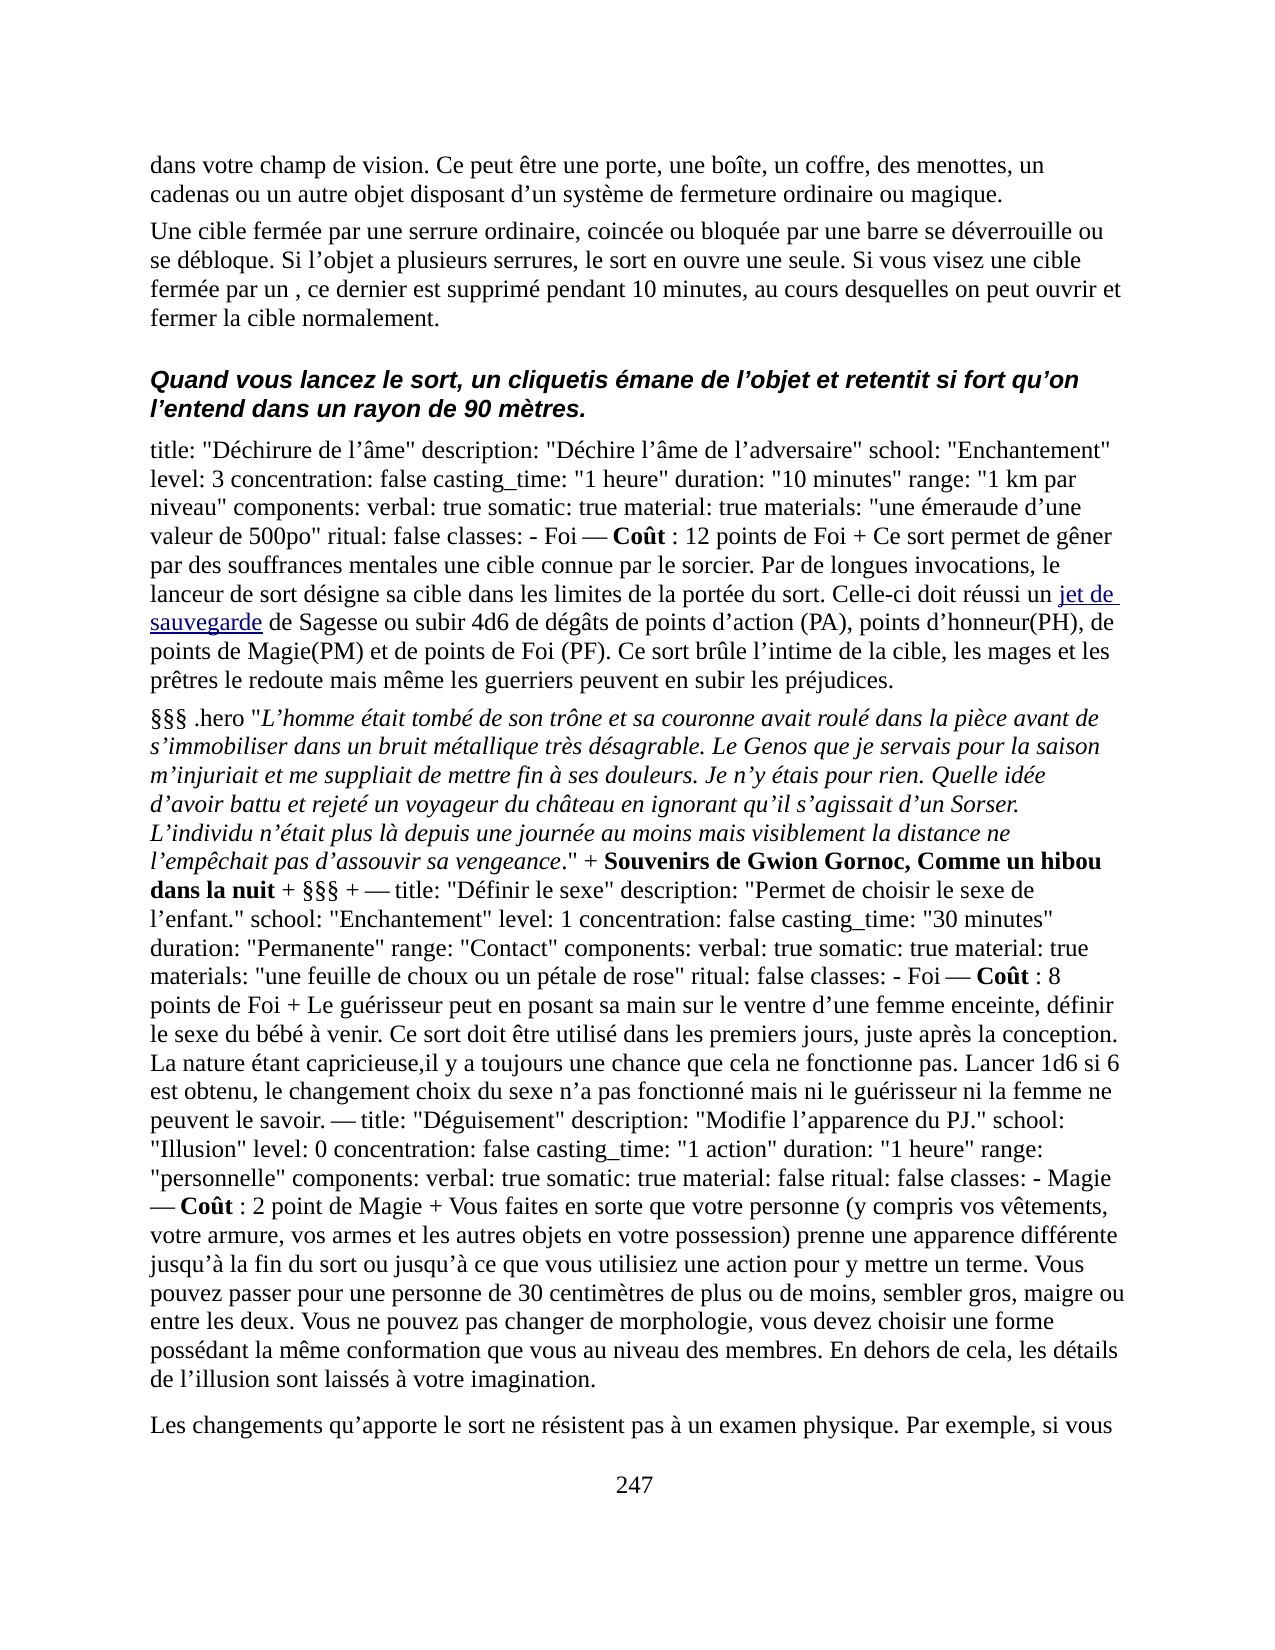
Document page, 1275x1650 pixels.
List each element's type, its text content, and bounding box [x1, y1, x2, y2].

text Les changements qu’apporte le sort ne résistent pas à un examen physique. Par exemple, si vous [150, 1411, 1125, 1439]
text §§§ .hero "L’homme était tombé de son trône et sa couronne avait roulé dans la pièce avant de s’immobiliser dans un bruit métallique très désagrable. Le Genos que je servais pour la saison m’injuriait et me suppliait de mettre fin à ses douleurs. Je n’y étais pour rien. Quelle idée d’avoir battu et rejeté un voyageur du château en ignorant qu’il s’agissait d’un Sorser. L’individu n’était plus là depuis une journée au moins mais visiblement la distance ne l’empêchait pas d’assouvir sa vengeance." + Souvenirs de Gwion Gornoc, Comme un hibou dans la nuit + §§§ + — title: "Définir le sexe" description: "Permet de choisir le sexe de l’enfant." school: "Enchantement" level: 1 concentration: false casting_time: "30 minutes" duration: "Permanente" range: "Contact" components: verbal: true somatic: true material: true materials: "une feuille de choux ou un pétale de rose" ritual: false classes: - Foi — Coût : 8 points de Foi + Le guérisseur peut en posant sa main sur le ventre d’une femme enceinte, définir le sexe du bébé à venir. Ce sort doit être utilisé dans les premiers jours, juste après la conception. La nature étant capricieuse,il y a toujours une chance que cela ne fonctionne pas. Lancer 1d6 si 6 est obtenu, le changement choix du sexe n’a pas fonctionné mais ni le guérisseur ni la femme ne peuvent le savoir. — title: "Déguisement" description: "Modifie l’apparence du PJ." school: "Illusion" level: 0 concentration: false casting_time: "1 action" duration: "1 heure" range: "personnelle" components: verbal: true somatic: true material: false ritual: false classes: - Magie — Coût : 2 point de Magie + Vous faites en sorte que votre personne (y compris vos vêtements, votre armure, vos armes et les autres objets en votre possession) prenne une apparence différente jusqu’à la fin du sort ou jusqu’à ce que vous utilisiez une action pour y mettre un terme. Vous pouvez passer pour une personne de 30 centimètres de plus ou de moins, sembler gros, maigre ou entre les deux. Vous ne pouvez pas changer de morphologie, vous devez choisir une forme possédant la même conformation que vous au niveau des membres. En dehors de cela, les détails de l’illusion sont laissés à votre imagination. [150, 703, 1125, 1393]
subtitle Quand vous lancez le sort, un cliquetis émane de l’objet et retentit si fort qu’on l’entend dans un rayon de 90 mètres. [150, 365, 1125, 422]
text Une cible fermée par une serrure ordinaire, coincée ou bloquée par une barre se déverrouille ou se débloque. Si l’objet a plusieurs serrures, le sort en ouvre une seule. Si vous visez une cible fermée par un , ce dernier est supprimé pendant 10 minutes, au cours desquelles on peut ouvrir et fermer la cible normalement. [150, 216, 1125, 331]
text dans votre champ de vision. Ce peut être une porte, une boîte, un coffre, des menottes, un cadenas ou un autre objet disposant d’un système de fermeture ordinaire ou magique. [150, 150, 1125, 207]
text title: "Déchirure de l’âme" description: "Déchire l’âme de l’adversaire" school: "Enchantement" level: 3 concentration: false casting_time: "1 heure" duration: "10 minutes" range: "1 km par niveau" components: verbal: true somatic: true material: true materials: "une émeraude d’une valeur de 500po" ritual: false classes: - Foi — Coût : 12 points de Foi + Ce sort permet de gêner par des souffrances mentales une cible connue par le sorcier. Par de longues invocations, le lanceur de sort désigne sa cible dans les limites de la portée du sort. Celle-ci doit réussi un jet de sauvegarde de Sagesse ou subir 4d6 de dégâts de points d’action (PA), points d’honneur(PH), de points de Magie(PM) et de points de Foi (PF). Ce sort brûle l’intime de la cible, les mages et les prêtres le redoute mais même les guerriers peuvent en subir les préjudices. [150, 435, 1125, 694]
